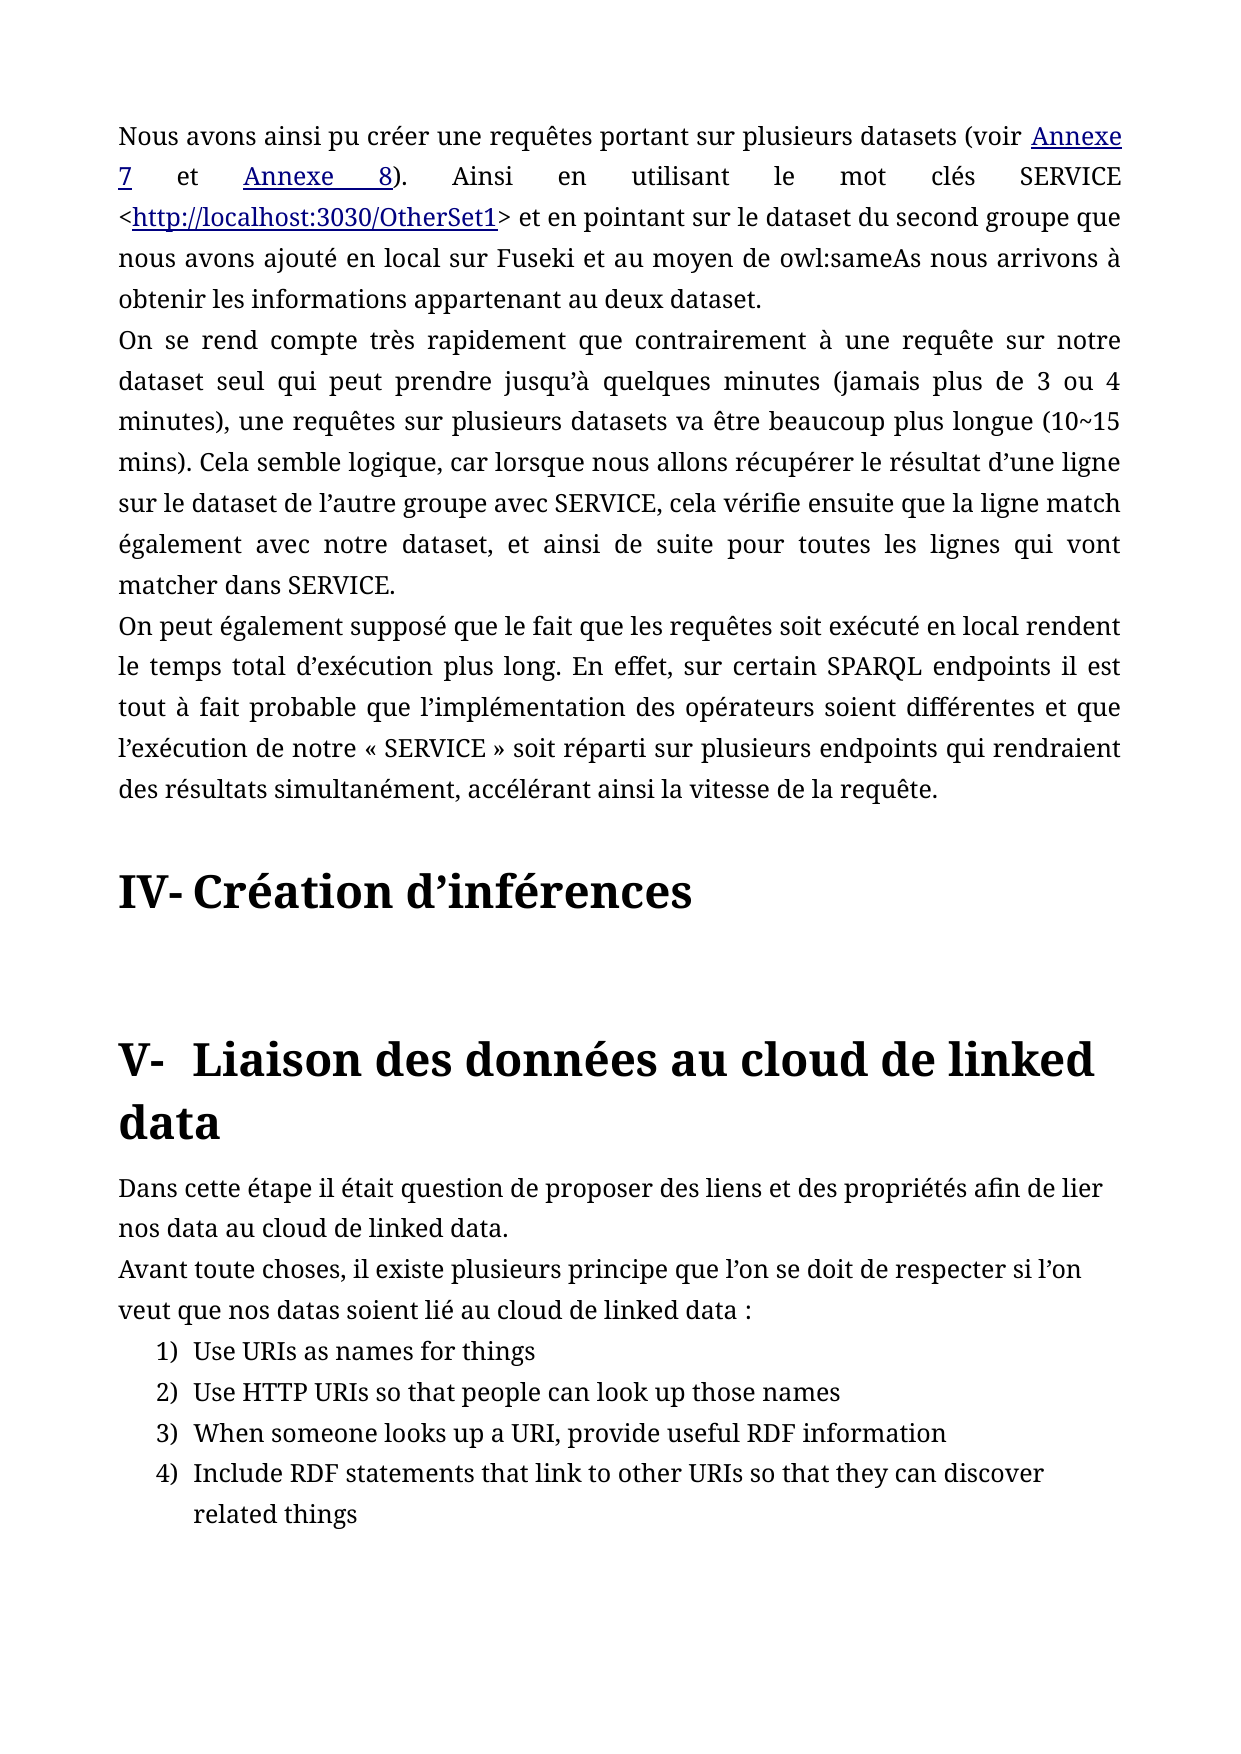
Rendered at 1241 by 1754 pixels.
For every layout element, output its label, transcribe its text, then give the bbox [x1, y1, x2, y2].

text Avant toute choses, il existe plusieurs principe que l’on se doit de respecter si l’on veut que nos datas soient lié au cloud de linked data : [118, 1252, 1122, 1327]
list Use HTTP URIs so that people can look up those names [156, 1374, 1122, 1408]
text Nous avons ainsi pu créer une requêtes portant sur plusieurs datasets (voir Annexe 7 et Annexe 8). Ainsi en utilisant le mot clés SERVICE <http://localhost:3030/OtherSet1> et en pointant sur le dataset du second groupe que nous avons ajouté en local sur Fuseki et au moyen de owl:sameAs nous arrivons à obtenir les informations appartenant au deux dataset. [118, 118, 1122, 316]
subtitle Liaison des données au cloud de linked data [118, 1028, 1122, 1153]
text On peut également supposé que le fait que les requêtes soit exécuté en local rendent le temps total d’exécution plus long. En effet, sur certain SPARQL endpoints il est tout à fait probable que l’implémentation des opérateurs soient différentes et que l’exécution de notre « SERVICE » soit réparti sur plusieurs endpoints qui rendraient des résultats simultanément, accélérant ainsi la vitesse de la requête. [118, 608, 1122, 806]
text Dans cette étape il était question de proposer des liens et des propriétés afin de lier nos data au cloud de linked data. [118, 1170, 1122, 1245]
list When someone looks up a URI, provide useful RDF information [156, 1415, 1122, 1449]
list Use URIs as names for things [156, 1334, 1122, 1368]
text On se rend compte très rapidement que contrairement à une requête sur notre dataset seul qui peut prendre jusqu’à quelques minutes (jamais plus de 3 ou 4 minutes), une requêtes sur plusieurs datasets va être beaucoup plus longue (10~15 mins). Cela semble logique, car lorsque nous allons récupérer le résultat d’une ligne sur le dataset de l’autre groupe avec SERVICE, cela vérifie ensuite que la ligne match également avec notre dataset, et ainsi de suite pour toutes les lignes qui vont matcher dans SERVICE. [118, 322, 1122, 601]
subtitle Création d’inférences [118, 859, 1122, 922]
list Include RDF statements that link to other URIs so that they can discover related things [156, 1456, 1122, 1531]
